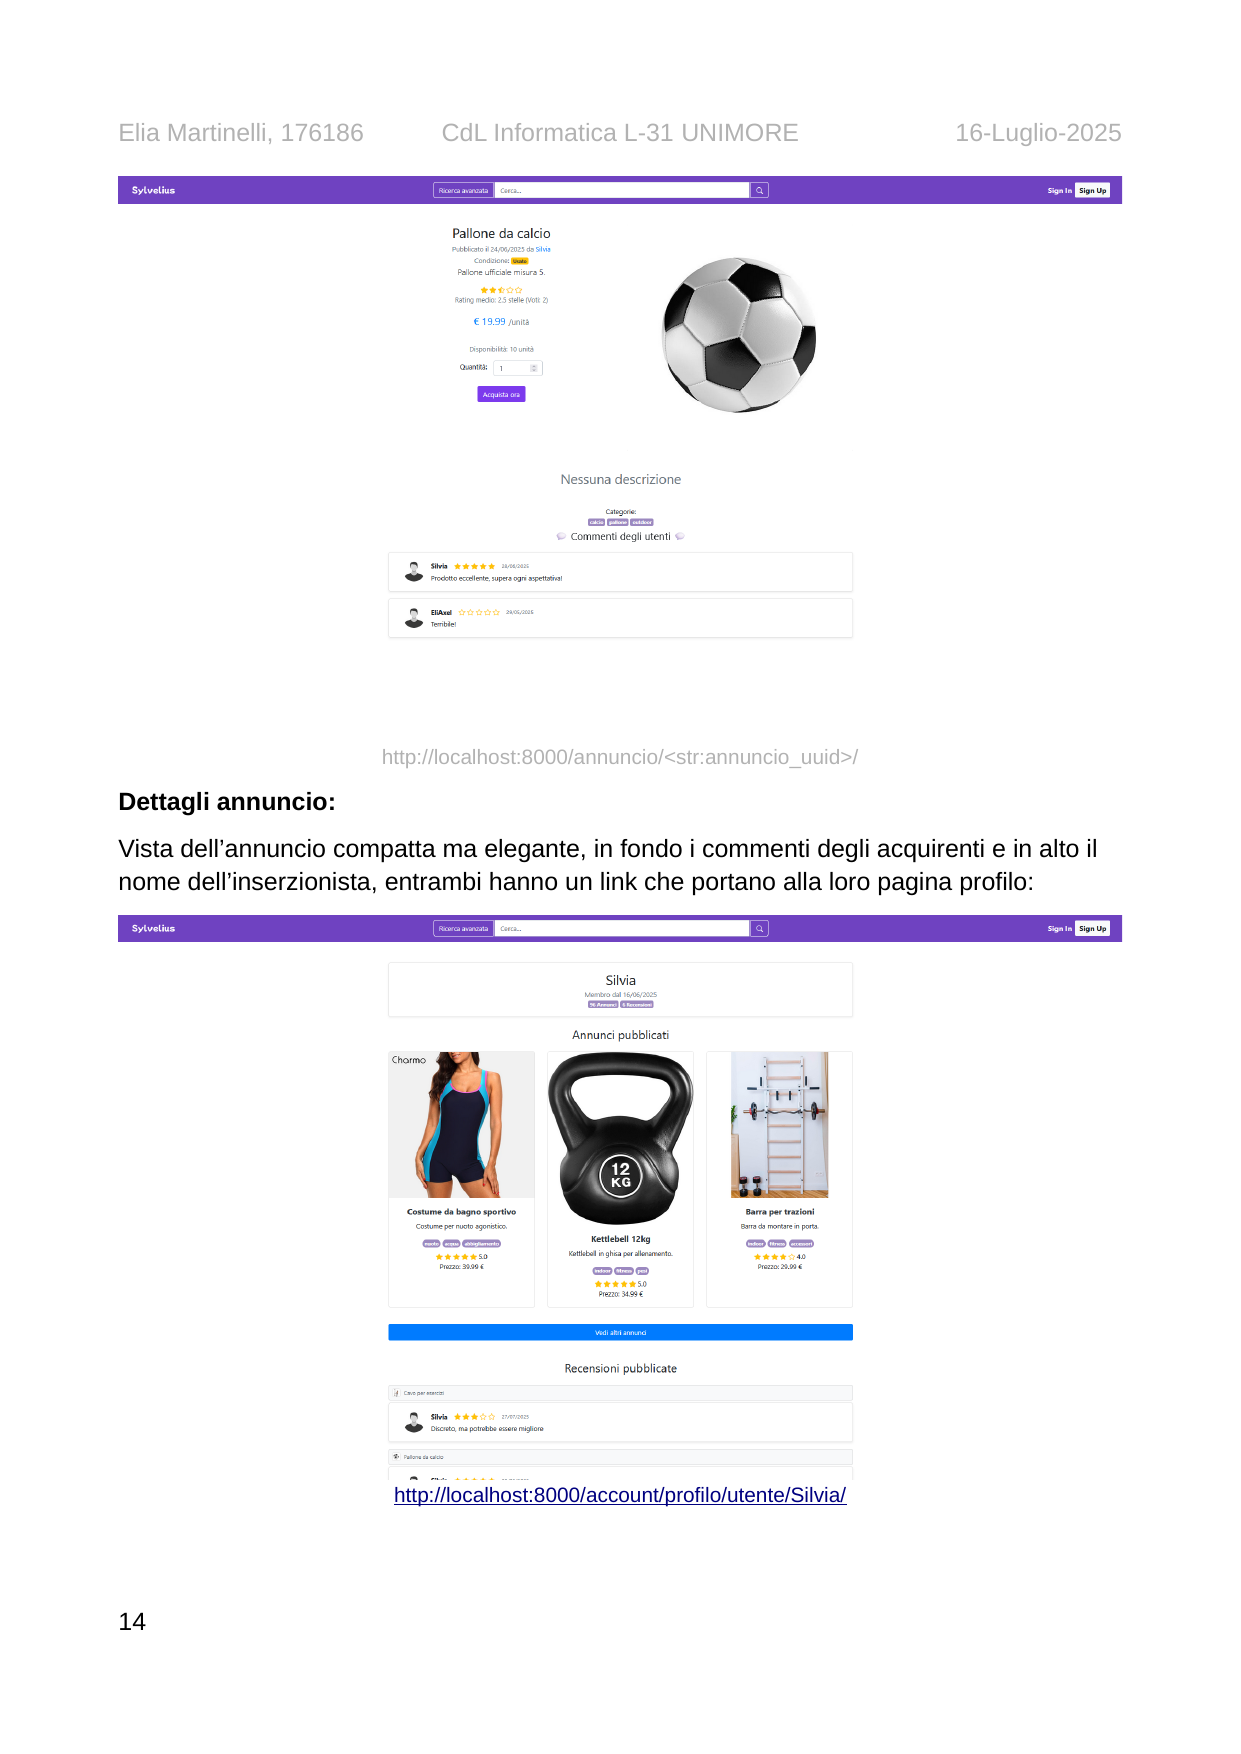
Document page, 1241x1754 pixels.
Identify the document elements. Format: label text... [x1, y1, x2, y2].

text http://localhost:8000/annuncio/<str:annuncio_uuid>/ [118, 741, 1122, 768]
picture [118, 176, 1123, 741]
text Vista dell’annuncio compatta ma elegante, in fondo i commenti degli acquirenti e in alto il nome dell’inserzionista, entrambi hanno un link che portano alla loro pagina profilo: [118, 834, 1122, 896]
text http://localhost:8000/account/profilo/utente/Silvia/ [118, 1480, 1122, 1507]
text Dettagli annuncio: [118, 787, 1122, 815]
picture [118, 915, 1123, 1480]
